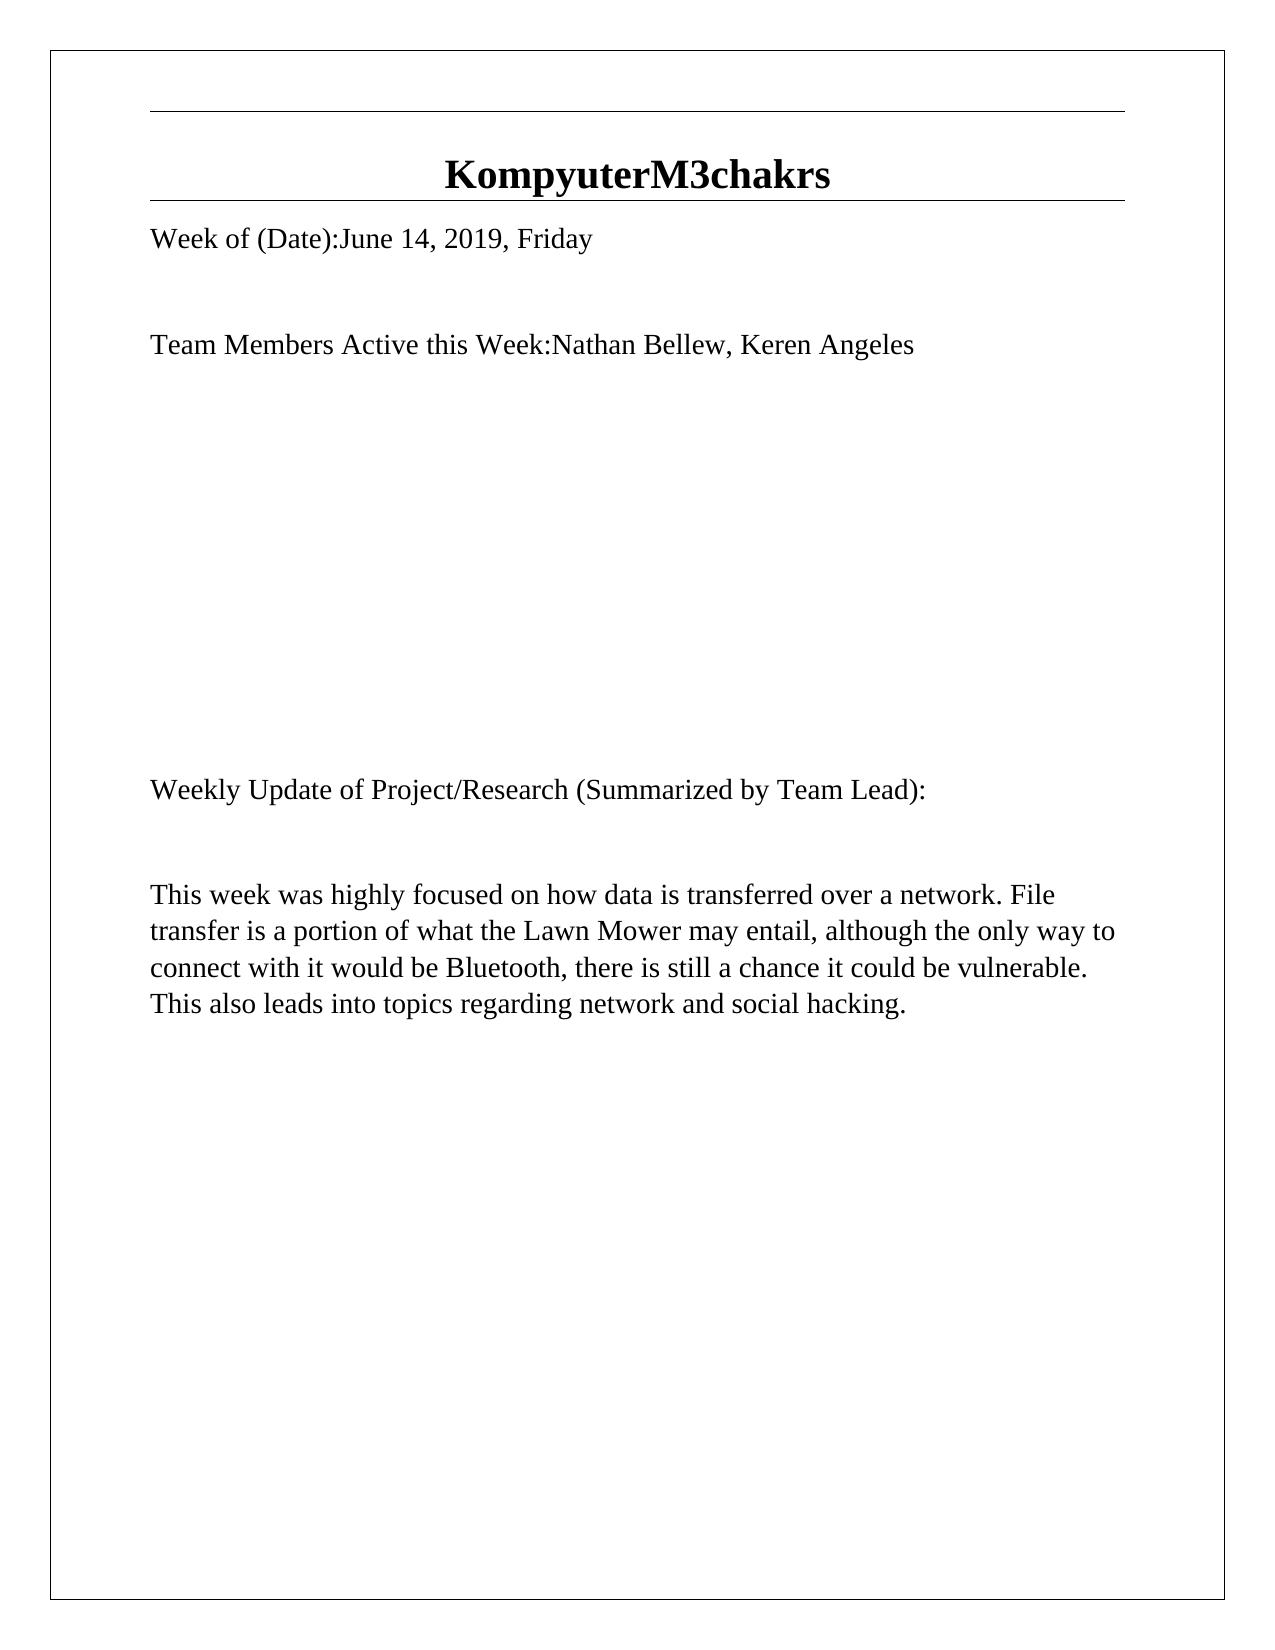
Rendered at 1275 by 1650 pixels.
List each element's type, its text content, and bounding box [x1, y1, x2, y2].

text Weekly Update of Project/Research (Summarized by Team Lead): [150, 772, 1125, 805]
text This week was highly focused on how data is transferred over a network. File transfer is a portion of what the Lawn Mower may entail, although the only way to connect with it would be Bluetooth, there is still a chance it could be vulnerable. This also leads into topics regarding network and social hacking. [150, 877, 1125, 1019]
text Team Members Active this Week:Nathan Bellew, Keren Angeles [150, 327, 1125, 361]
text KompyuterM3chakrs [150, 150, 1125, 200]
text Week of (Date):June 14, 2019, Friday [150, 221, 1125, 255]
